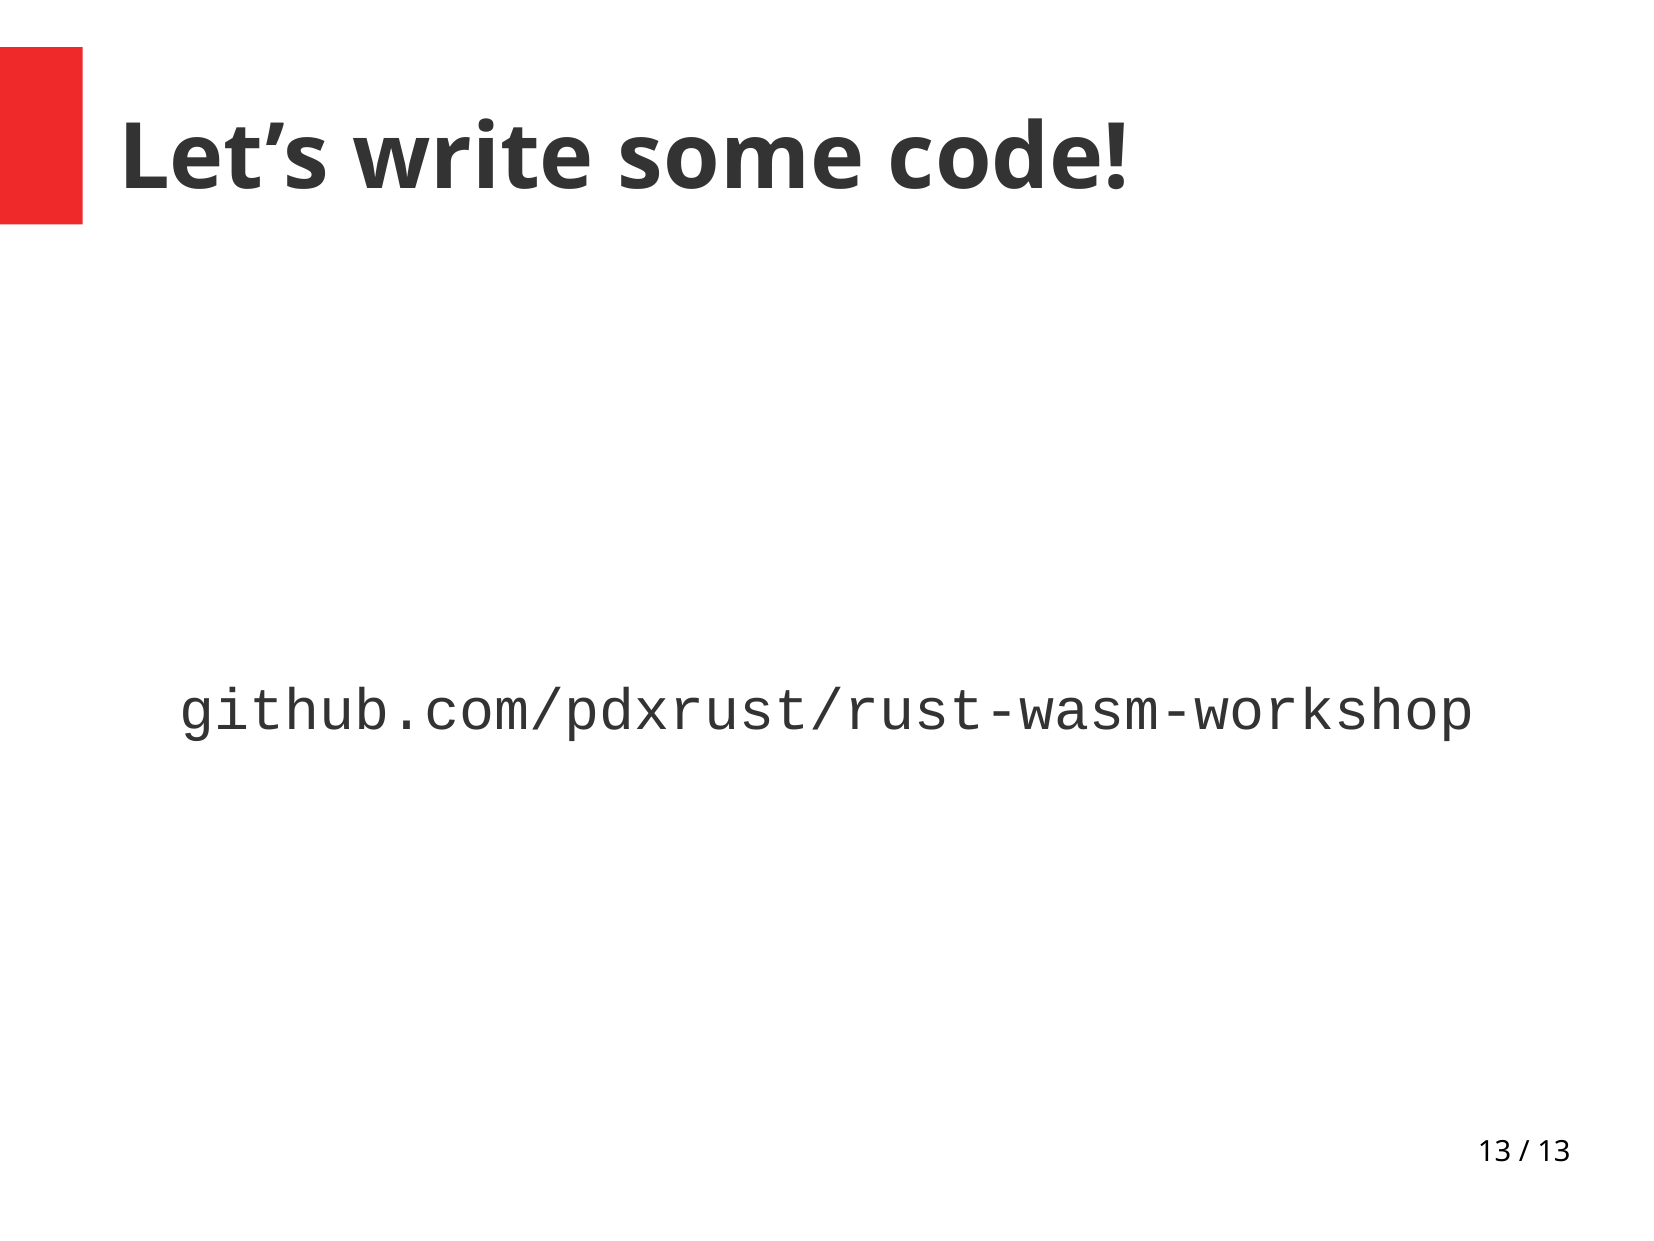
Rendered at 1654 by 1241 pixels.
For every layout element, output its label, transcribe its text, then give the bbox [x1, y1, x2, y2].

title Let’s write some code! [118, 49, 1571, 257]
list github.com/pdxrust/rust-wasm-workshop [118, 354, 1536, 1074]
